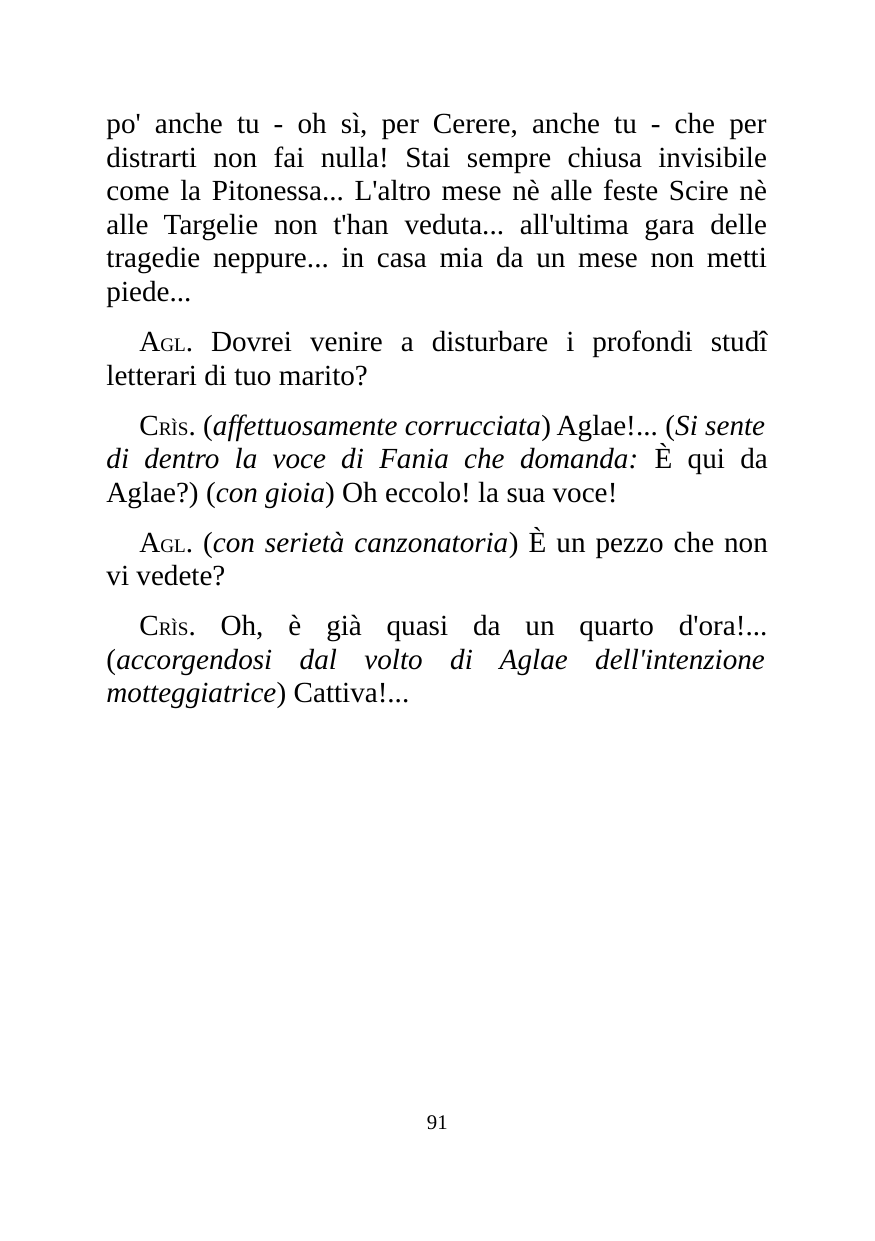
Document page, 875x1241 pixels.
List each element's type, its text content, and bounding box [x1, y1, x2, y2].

text Agl. (con serietà canzonatoria) È un pezzo che non vi vedete? [106, 525, 768, 592]
text Crìs. Oh, è già quasi da un quarto d'ora!... (accorgendosi dal volto di Aglae dell'intenzione motteggiatrice) Cattiva!... [106, 608, 768, 709]
text Crìs. (affettuosamente corrucciata) Aglae!... (Si sente di dentro la voce di Fania che domanda: È qui da Aglae?) (con gioia) Oh eccolo! la sua voce! [106, 408, 768, 508]
text po' anche tu - oh sì, per Cerere, anche tu - che per distrarti non fai nulla! Stai sempre chiusa invisibile come la Pitonessa... L'altro mese nè alle feste Scire nè alle Targelie non t'han veduta... all'ultima gara delle tragedie neppure... in casa mia da un mese non metti piede... [106, 106, 768, 307]
text Agl. Dovrei venire a disturbare i profondi studî letterari di tuo marito? [106, 324, 768, 391]
